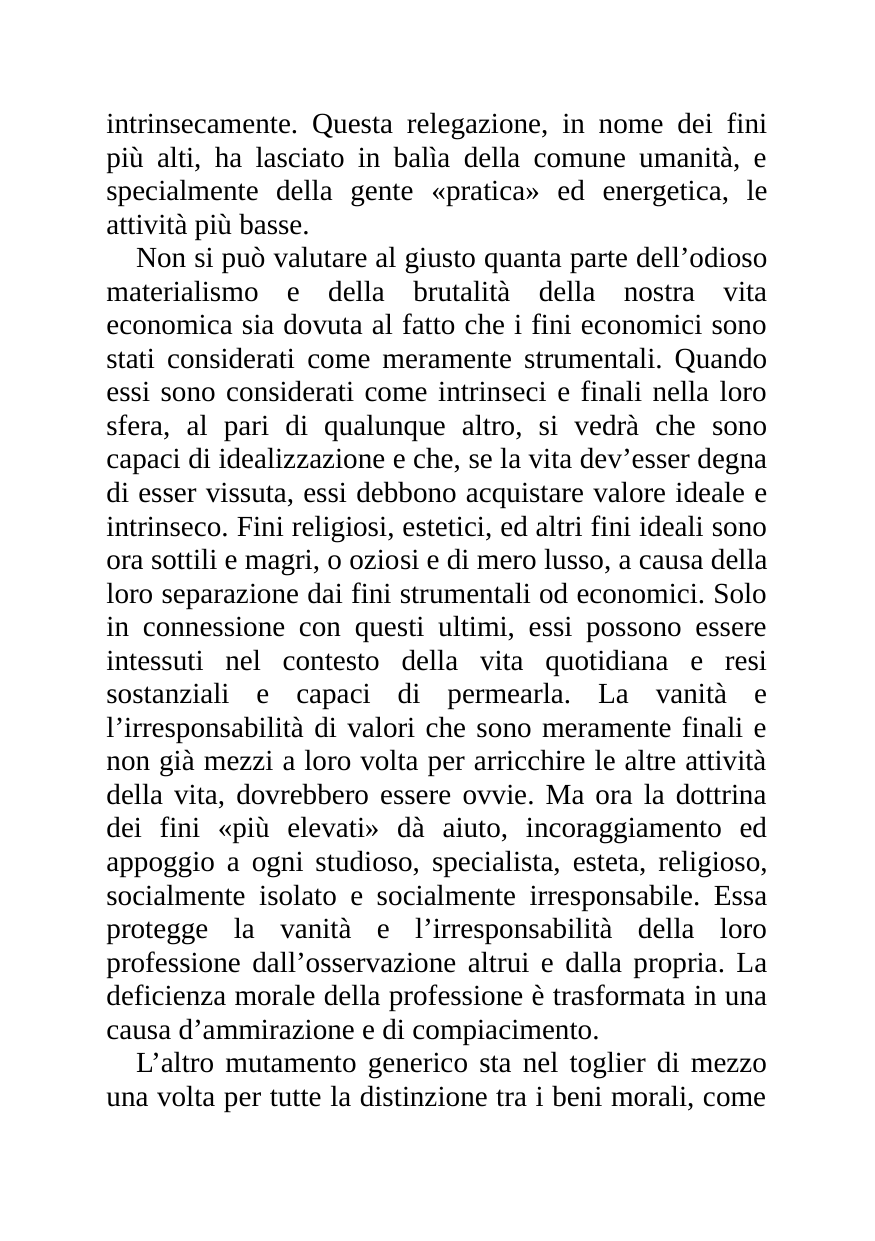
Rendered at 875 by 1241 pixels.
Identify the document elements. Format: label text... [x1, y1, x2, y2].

text Non si può valutare al giusto quanta parte dell’odioso materialismo e della brutalità della nostra vita economica sia dovuta al fatto che i fini economici sono stati considerati come meramente strumentali. Quando essi sono considerati come intrinseci e finali nella loro sfera, al pari di qualunque altro, si vedrà che sono capaci di idealizzazione e che, se la vita dev’esser degna di esser vissuta, essi debbono acquistare valore ideale e intrinseco. Fini religiosi, estetici, ed altri fini ideali sono ora sottili e magri, o oziosi e di mero lusso, a causa della loro separazione dai fini strumentali od economici. Solo in connessione con questi ultimi, essi possono essere intessuti nel contesto della vita quotidiana e resi sostanziali e capaci di permearla. La vanità e l’irresponsabilità di valori che sono meramente finali e non già mezzi a loro volta per arricchire le altre attività della vita, dovrebbero essere ovvie. Ma ora la dottrina dei fini «più elevati» dà aiuto, incoraggiamento ed appoggio a ogni studioso, specialista, esteta, religioso, socialmente isolato e socialmente irresponsabile. Essa protegge la vanità e l’irresponsabilità della loro professione dall’osservazione altrui e dalla propria. La deficienza morale della professione è trasformata in una causa d’ammirazione e di compiacimento. [106, 240, 768, 1045]
text intrinsecamente. Questa relegazione, in nome dei fini più alti, ha lasciato in balìa della comune umanità, e specialmente della gente «pratica» ed energetica, le attività più basse. [106, 106, 768, 240]
text L’altro mutamento generico sta nel toglier di mezzo una volta per tutte la distinzione tra i beni morali, come [106, 1045, 768, 1112]
